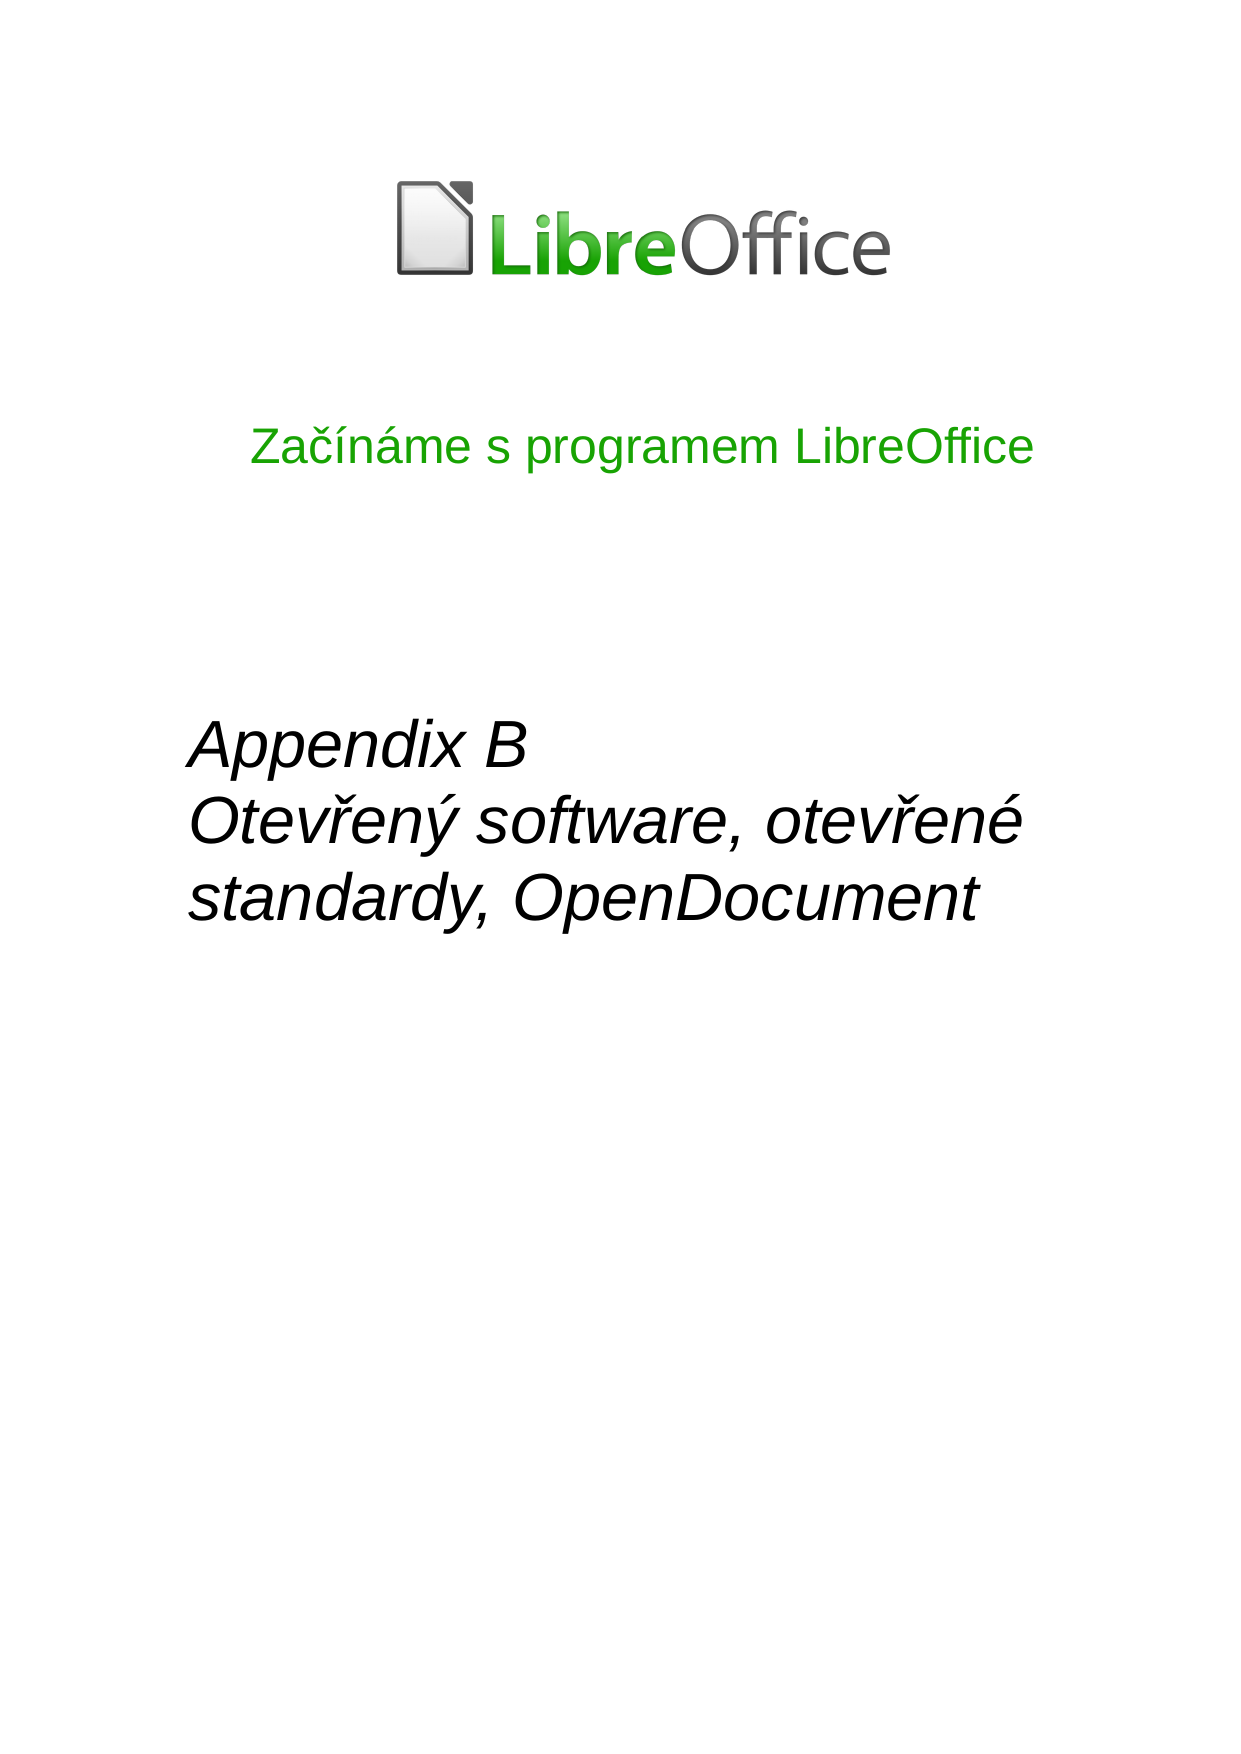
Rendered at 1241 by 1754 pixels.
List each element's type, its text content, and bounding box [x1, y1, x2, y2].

picture [392, 177, 893, 282]
title Appendix B Otevřený software, otevřené standardy, OpenDocument [188, 705, 1098, 935]
text Začínáme s programem LibreOffice [188, 416, 1098, 474]
